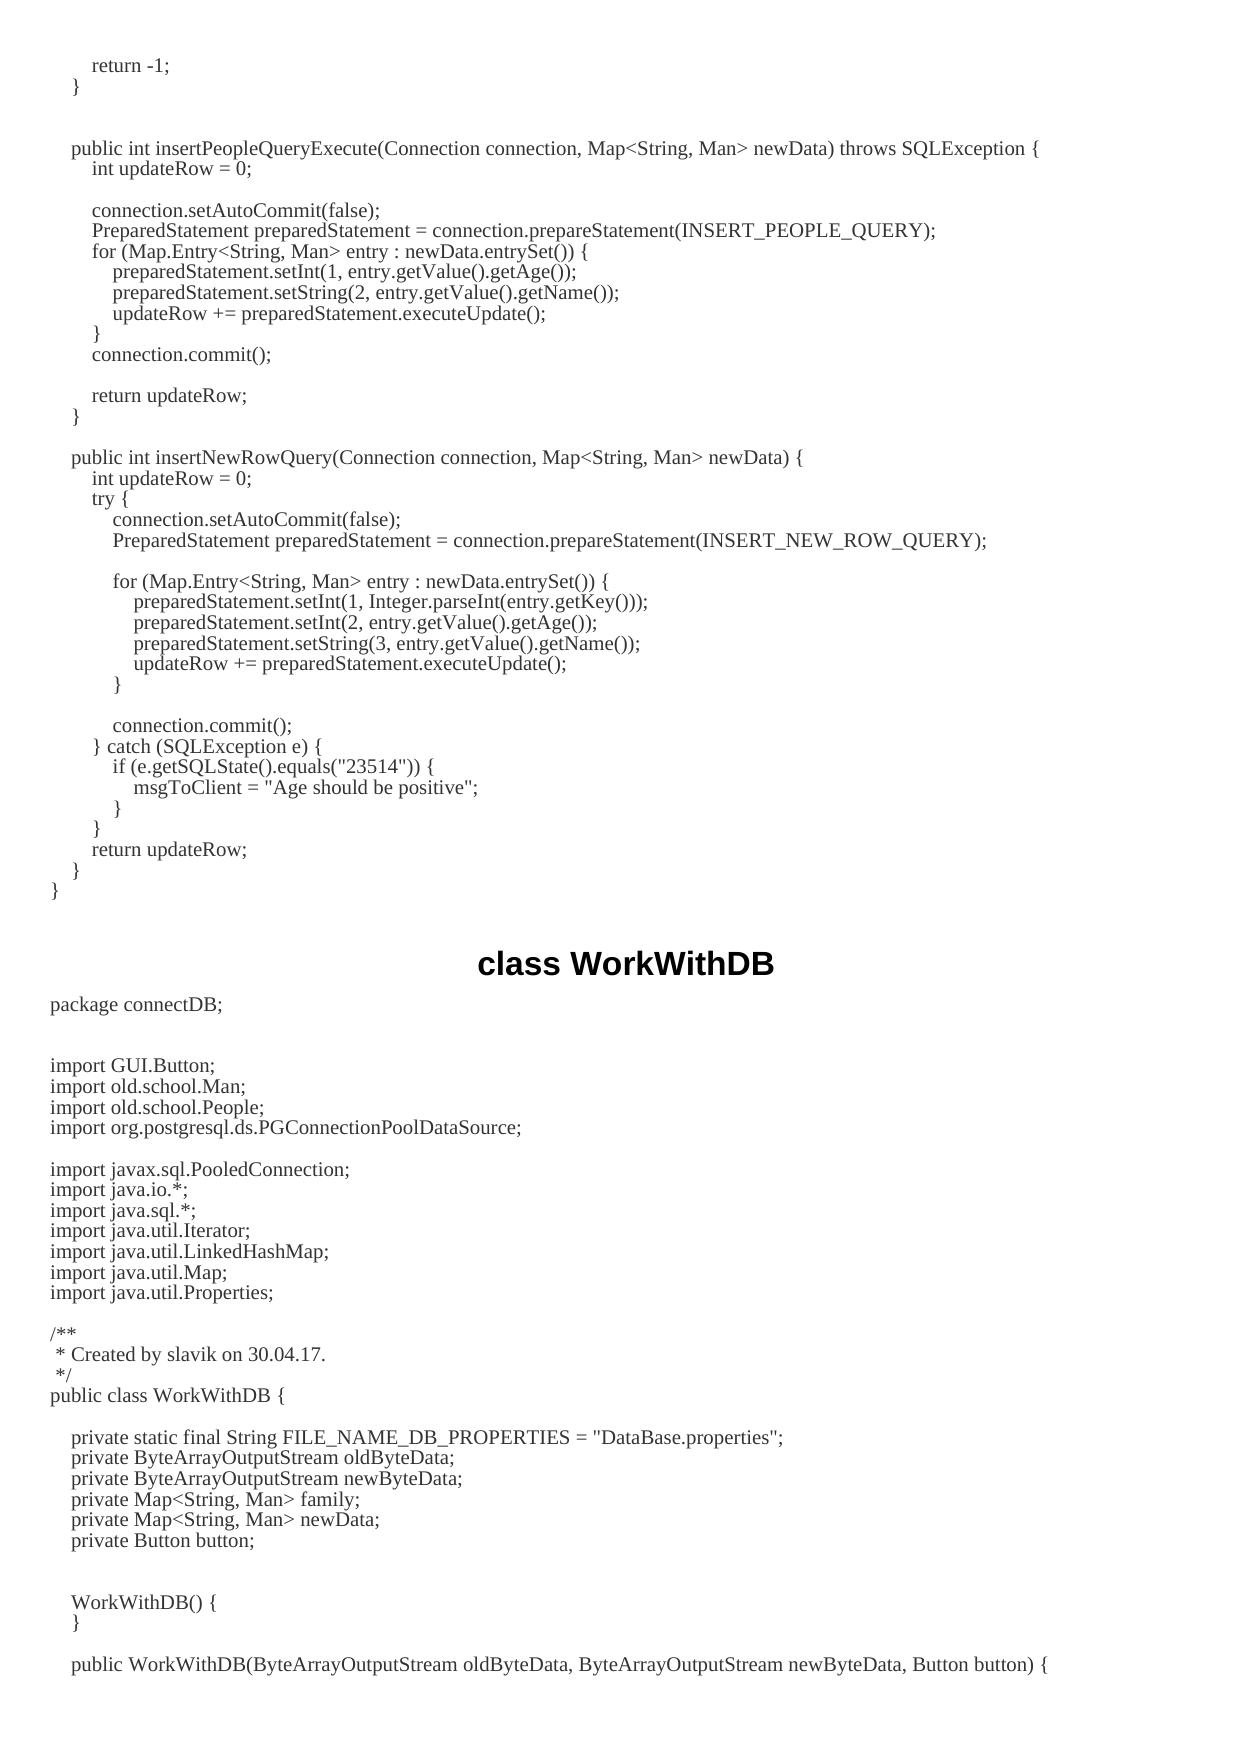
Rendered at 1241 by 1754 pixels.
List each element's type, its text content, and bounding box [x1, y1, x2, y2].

text /** [50, 1324, 1202, 1345]
text private Button button; [50, 1531, 1202, 1551]
text private static final String FILE_NAME_DB_PROPERTIES = "DataBase.properties"; [50, 1428, 1202, 1448]
text try { [50, 489, 1202, 510]
text import java.util.Map; [50, 1263, 1202, 1283]
text preparedStatement.setInt(1, entry.getValue().getAge()); [50, 262, 1202, 283]
text public int insertNewRowQuery(Connection connection, Map<String, Man> newData) { [50, 448, 1202, 469]
text } [50, 1613, 1202, 1634]
text PreparedStatement preparedStatement = connection.prepareStatement(INSERT_PEOPLE_QUERY); [50, 221, 1202, 242]
text int updateRow = 0; [50, 159, 1202, 180]
text import java.util.Properties; [50, 1283, 1202, 1304]
text import java.sql.*; [50, 1201, 1202, 1221]
text import java.util.Iterator; [50, 1221, 1202, 1242]
text public int insertPeopleQueryExecute(Connection connection, Map<String, Man> newData) throws SQLException { [50, 139, 1202, 159]
text msgToClient = "Age should be positive"; [50, 778, 1202, 799]
text } [50, 881, 1202, 902]
text preparedStatement.setString(2, entry.getValue().getName()); [50, 283, 1202, 304]
text connection.commit(); [50, 716, 1202, 737]
text for (Map.Entry<String, Man> entry : newData.entrySet()) { [50, 242, 1202, 262]
text } [50, 407, 1202, 427]
text for (Map.Entry<String, Man> entry : newData.entrySet()) { [50, 572, 1202, 592]
text } catch (SQLException e) { [50, 737, 1202, 757]
text PreparedStatement preparedStatement = connection.prepareStatement(INSERT_NEW_ROW_QUERY); [50, 531, 1202, 551]
text return updateRow; [50, 840, 1202, 861]
text } [50, 675, 1202, 696]
text private Map<String, Man> family; [50, 1489, 1202, 1510]
text updateRow += preparedStatement.executeUpdate(); [50, 304, 1202, 324]
text preparedStatement.setInt(2, entry.getValue().getAge()); [50, 613, 1202, 634]
subtitle class WorkWithDB [50, 943, 1202, 982]
text import org.postgresql.ds.PGConnectionPoolDataSource; [50, 1118, 1202, 1139]
text int updateRow = 0; [50, 469, 1202, 489]
text return -1; [50, 56, 1202, 77]
text } [50, 799, 1202, 819]
text import javax.sql.PooledConnection; [50, 1159, 1202, 1180]
text import GUI.Button; [50, 1056, 1202, 1077]
text connection.setAutoCommit(false); [50, 510, 1202, 531]
text */ [50, 1366, 1202, 1386]
text updateRow += preparedStatement.executeUpdate(); [50, 654, 1202, 675]
text WorkWithDB() { [50, 1593, 1202, 1613]
text package connectDB; [50, 994, 1202, 1015]
text preparedStatement.setString(3, entry.getValue().getName()); [50, 634, 1202, 654]
text connection.commit(); [50, 345, 1202, 366]
text } [50, 324, 1202, 345]
text private ByteArrayOutputStream oldByteData; [50, 1448, 1202, 1469]
text } [50, 819, 1202, 840]
text import old.school.People; [50, 1098, 1202, 1118]
text if (e.getSQLState().equals("23514")) { [50, 757, 1202, 778]
text preparedStatement.setInt(1, Integer.parseInt(entry.getKey())); [50, 592, 1202, 613]
text * Created by slavik on 30.04.17. [50, 1345, 1202, 1366]
text import old.school.Man; [50, 1077, 1202, 1098]
text } [50, 861, 1202, 881]
text public WorkWithDB(ByteArrayOutputStream oldByteData, ByteArrayOutputStream newByteData, Button button) { [50, 1654, 1202, 1675]
text import java.util.LinkedHashMap; [50, 1242, 1202, 1263]
text import java.io.*; [50, 1180, 1202, 1201]
text public class WorkWithDB { [50, 1386, 1202, 1407]
text connection.setAutoCommit(false); [50, 201, 1202, 221]
text private ByteArrayOutputStream newByteData; [50, 1469, 1202, 1489]
text private Map<String, Man> newData; [50, 1510, 1202, 1531]
text } [50, 77, 1202, 97]
text return updateRow; [50, 386, 1202, 407]
